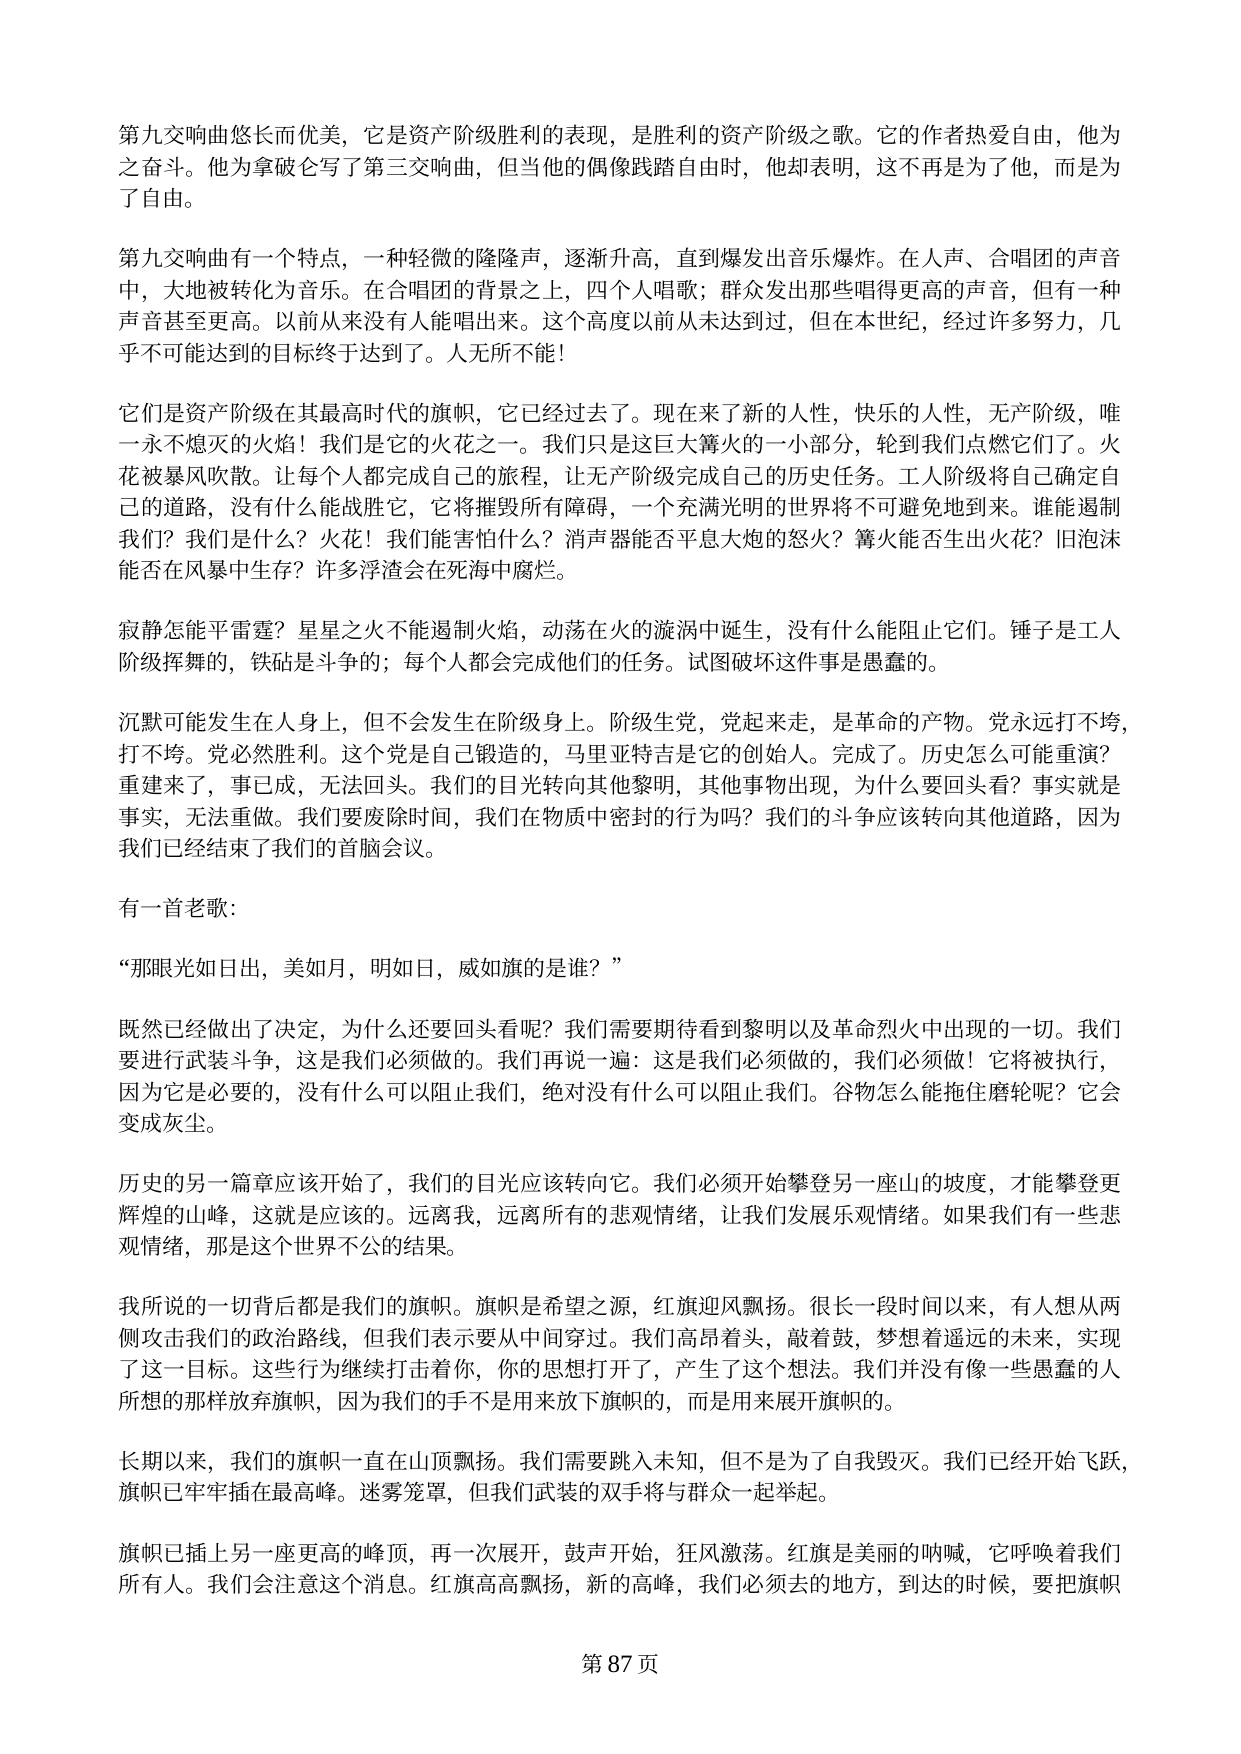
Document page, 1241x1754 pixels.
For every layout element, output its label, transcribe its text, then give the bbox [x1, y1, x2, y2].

text 长期以来，我们的旗帜一直在山顶飘扬。我们需要跳入未知，但不是为了自我毁灭。我们已经开始飞跃，旗帜已牢牢插在最高峰。迷雾笼罩，但我们武装的双手将与群众一起举起。 [118, 1444, 1122, 1507]
text 我所说的一切背后都是我们的旗帜。旗帜是希望之源，红旗迎风飘扬。很长一段时间以来，有人想从两侧攻击我们的政治路线，但我们表示要从中间穿过。我们高昂着头，敲着鼓，梦想着遥远的未来，实现了这一目标。这些行为继续打击着你，你的思想打开了，产生了这个想法。我们并没有像一些愚蠢的人所想的那样放弃旗帜，因为我们的手不是用来放下旗帜的，而是用来展开旗帜的。 [118, 1289, 1122, 1415]
text 寂静怎能平雷霆？星星之火不能遏制火焰，动荡在火的漩涡中诞生，没有什么能阻止它们。锤子是工人阶级挥舞的，铁砧是斗争的；每个人都会完成他们的任务。试图破坏这件事是愚蠢的。 [118, 614, 1122, 677]
text 既然已经做出了决定，为什么还要回头看呢？我们需要期待看到黎明以及革命烈火中出现的一切。我们要进行武装斗争，这是我们必须做的。我们再说一遍：这是我们必须做的，我们必须做！它将被执行，因为它是必要的，没有什么可以阻止我们，绝对没有什么可以阻止我们。谷物怎么能拖住磨轮呢？它会变成灰尘。 [118, 1012, 1122, 1138]
text 有一首老歌： [118, 891, 1122, 923]
text 第九交响曲有一个特点，一种轻微的隆隆声，逐渐升高，直到爆发出音乐爆炸。在人声、合唱团的声音中，大地被转化为音乐。在合唱团的背景之上，四个人唱歌；群众发出那些唱得更高的声音，但有一种声音甚至更高。以前从来没有人能唱出来。这个高度以前从未达到过，但在本世纪，经过许多努力，几乎不可能达到的目标终于达到了。人无所不能！ [118, 242, 1122, 367]
text 历史的另一篇章应该开始了，我们的目光应该转向它。我们必须开始攀登另一座山的坡度，才能攀登更辉煌的山峰，这就是应该的。远离我，远离所有的悲观情绪，让我们发展乐观情绪。如果我们有一些悲观情绪，那是这个世界不公的结果。 [118, 1166, 1122, 1261]
text 第九交响曲悠长而优美，它是资产阶级胜利的表现，是胜利的资产阶级之歌。它的作者热爱自由，他为之奋斗。他为拿破仑写了第三交响曲，但当他的偶像践踏自由时，他却表明，这不再是为了他，而是为了自由。 [118, 118, 1122, 213]
text 它们是资产阶级在其最高时代的旗帜，它已经过去了。现在来了新的人性，快乐的人性，无产阶级，唯一永不熄灭的火焰！我们是它的火花之一。我们只是这巨大篝火的一小部分，轮到我们点燃它们了。火花被暴风吹散。让每个人都完成自己的旅程，让无产阶级完成自己的历史任务。工人阶级将自己确定自己的道路，没有什么能战胜它，它将摧毁所有障碍，一个充满光明的世界将不可避免地到来。谁能遏制我们？我们是什么？火花！我们能害怕什么？消声器能否平息大炮的怒火？篝火能否生出火花？旧泡沫能否在风暴中生存？许多浮渣会在死海中腐烂。 [118, 396, 1122, 585]
text 旗帜已插上另一座更高的峰顶，再一次展开，鼓声开始，狂风激荡。红旗是美丽的呐喊，它呼唤着我们所有人。我们会注意这个消息。红旗高高飘扬，新的高峰，我们必须去的地方，到达的时候，要把旗帜 [118, 1536, 1122, 1599]
text 沉默可能发生在人身上，但不会发生在阶级身上。阶级生党，党起来走，是革命的产物。党永远打不垮，打不垮。党必然胜利。这个党是自己锻造的，马里亚特吉是它的创始人。完成了。历史怎么可能重演？重建来了，事已成，无法回头。我们的目光转向其他黎明，其他事物出现，为什么要回头看？事实就是事实，无法重做。我们要废除时间，我们在物质中密封的行为吗？我们的斗争应该转向其他道路，因为我们已经结束了我们的首脑会议。 [118, 705, 1122, 863]
text “那眼光如日出，美如月，明如日，威如旗的是谁？” [118, 952, 1122, 983]
